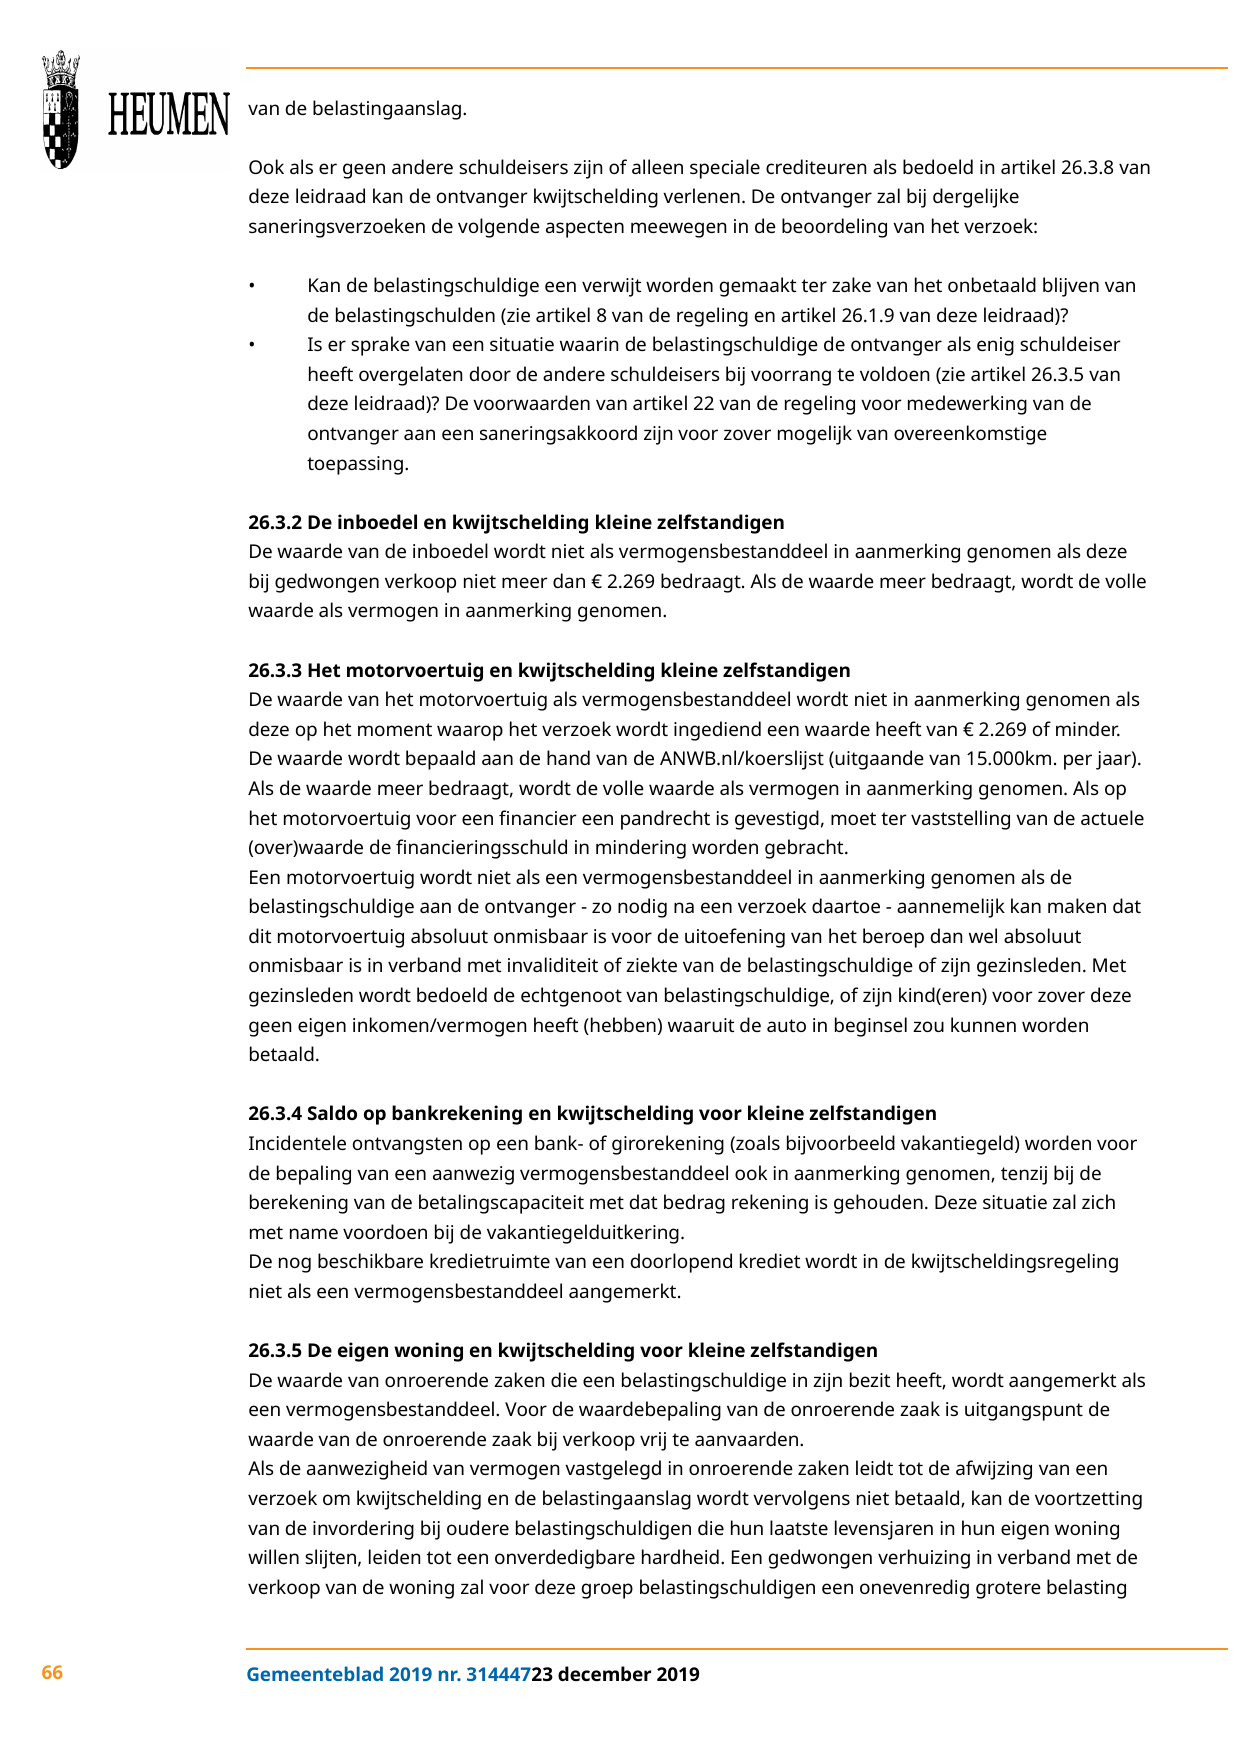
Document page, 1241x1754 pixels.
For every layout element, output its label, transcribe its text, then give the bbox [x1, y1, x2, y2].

text Een motorvoertuig wordt niet als een vermogensbestanddeel in aanmerking genomen als de belastingschuldige aan de ontvanger - zo nodig na een verzoek daartoe - aannemelijk kan maken dat dit motorvoertuig absoluut onmisbaar is voor de uitoefening van het beroep dan wel absoluut onmisbaar is in verband met invaliditeit of ziekte van de belastingschuldige of zijn gezinsleden. Met gezinsleden wordt bedoeld de echtgenoot van belastingschuldige, of zijn kind(eren) voor zover deze geen eigen inkomen/vermogen heeft (hebben) waaruit de auto in beginsel zou kunnen worden betaald. [248, 864, 1152, 1067]
text Ook als er geen andere schuldeisers zijn of alleen speciale crediteuren als bedoeld in artikel 26.3.8 van deze leidraad kan de ontvanger kwijtschelding verlenen. De ontvanger zal bij dergelijke saneringsverzoeken de volgende aspecten meewegen in de beoordeling van het verzoek: [248, 154, 1152, 239]
list Kan de belastingschuldige een verwijt worden gemaakt ter zake van het onbetaald blijven van de belastingschulden (zie artikel 8 van de regeling en artikel 26.1.9 van deze leidraad)? [248, 272, 1152, 328]
text 26.3.3 Het motorvoertuig en kwijtschelding kleine zelfstandigen [248, 657, 1152, 683]
text Als de aanwezigheid van vermogen vastgelegd in onroerende zaken leidt tot de afwijzing van een verzoek om kwijtschelding en de belastingaanslag wordt vervolgens niet betaald, kan de voortzetting van de invordering bij oudere belastingschuldigen die hun laatste levensjaren in hun eigen woning willen slijten, leiden tot een onverdedigbare hardheid. Een gedwongen verhuizing in verband met de verkoop van de woning zal voor deze groep belastingschuldigen een onevenredig grotere belasting [248, 1456, 1152, 1600]
text 26.3.5 De eigen woning en kwijtschelding voor kleine zelfstandigen [248, 1337, 1152, 1363]
text 26.3.4 Saldo op bankrekening en kwijtschelding voor kleine zelfstandigen [248, 1101, 1152, 1126]
text Incidentele ontvangsten op een bank- of girorekening (zoals bijvoorbeeld vakantiegeld) worden voor de bepaling van een aanwezig vermogensbestanddeel ook in aanmerking genomen, tenzij bij de berekening van de betalingscapaciteit met dat bedrag rekening is gehouden. Deze situatie zal zich met name voordoen bij de vakantiegelduitkering. [248, 1130, 1152, 1245]
text van de belastingaanslag. [248, 95, 1152, 121]
text De waarde wordt bepaald aan de hand van de ANWB.nl/koerslijst (uitgaande van 15.000km. per jaar). Als de waarde meer bedraagt, wordt de volle waarde als vermogen in aanmerking genomen. Als op het motorvoertuig voor een financier een pandrecht is gevestigd, moet ter vaststelling van de actuele (over)waarde de financieringsschuld in mindering worden gebracht. [248, 746, 1152, 860]
picture [41, 47, 231, 172]
text De waarde van het motorvoertuig als vermogensbestanddeel wordt niet in aanmerking genomen als deze op het moment waarop het verzoek wordt ingediend een waarde heeft van € 2.269 of minder. [248, 686, 1152, 742]
text De nog beschikbare kredietruimte van een doorlopend krediet wordt in de kwijtscheldingsregeling niet als een vermogensbestanddeel aangemerkt. [248, 1248, 1152, 1304]
text De waarde van onroerende zaken die een belastingschuldige in zijn bezit heeft, wordt aangemerkt als een vermogensbestanddeel. Voor de waardebepaling van de onroerende zaak is uitgangspunt de waarde van de onroerende zaak bij verkoop vrij te aanvaarden. [248, 1367, 1152, 1452]
list Is er sprake van een situatie waarin de belastingschuldige de ontvanger als enig schuldeiser heeft overgelaten door de andere schuldeisers bij voorrang te voldoen (zie artikel 26.3.5 van deze leidraad)? De voorwaarden van artikel 22 van de regeling voor medewerking van de ontvanger aan een saneringsakkoord zijn voor zover mogelijk van overeenkomstige toepassing. [248, 331, 1152, 476]
text 26.3.2 De inboedel en kwijtschelding kleine zelfstandigen [248, 509, 1152, 535]
text De waarde van de inboedel wordt niet als vermogensbestanddeel in aanmerking genomen als deze bij gedwongen verkoop niet meer dan € 2.269 bedraagt. Als de waarde meer bedraagt, wordt de volle waarde als vermogen in aanmerking genomen. [248, 538, 1152, 623]
